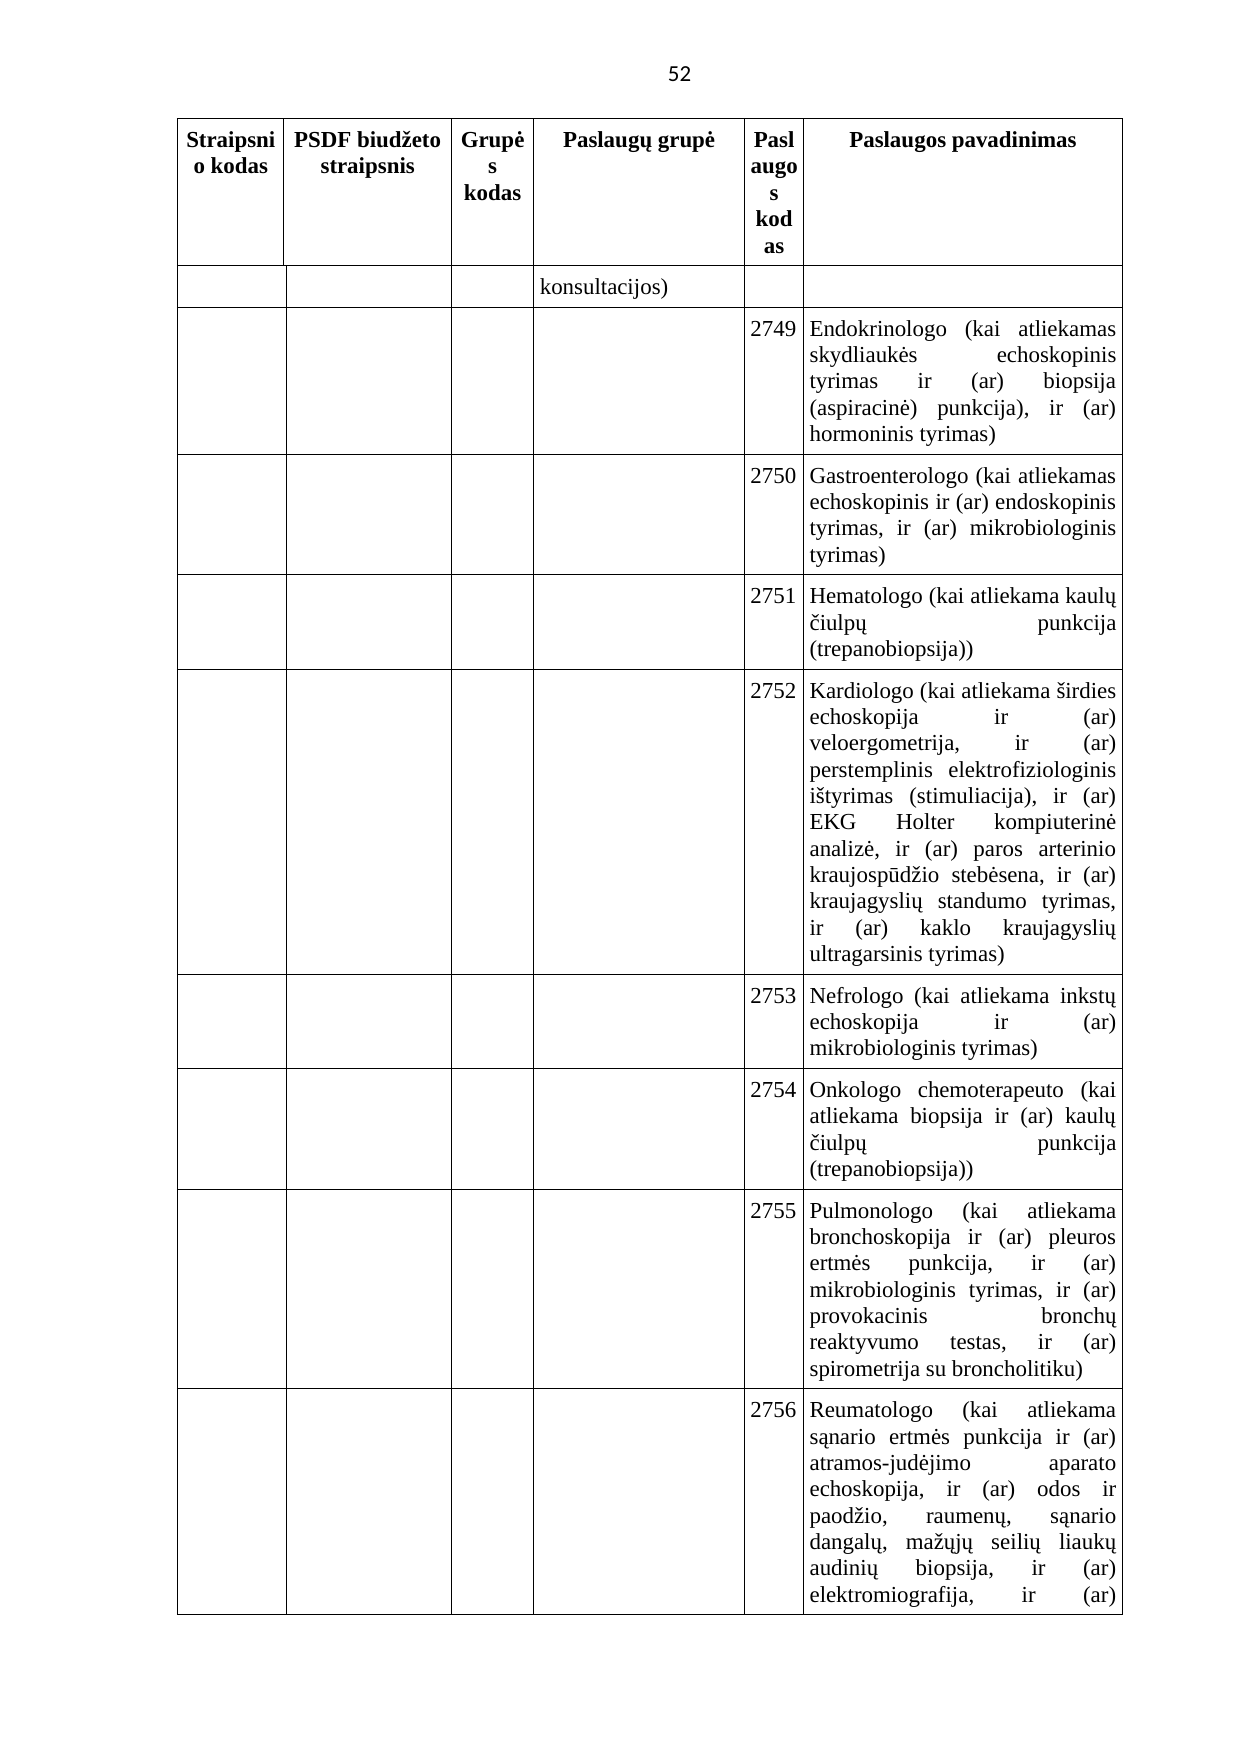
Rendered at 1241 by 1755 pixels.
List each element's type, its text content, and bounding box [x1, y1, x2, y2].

table_cell [452, 266, 533, 307]
table_cell [452, 975, 533, 1068]
table_cell [287, 975, 451, 1068]
table_cell [534, 1069, 744, 1188]
table_cell konsultacijos) [534, 266, 744, 307]
table_cell [178, 308, 286, 454]
table_cell Gastroenterologo (kai atliekamas echoskopinis ir (ar) endoskopinis tyrimas, ir (ar) mikrobiologinis tyrimas) [804, 455, 1122, 574]
table_cell [178, 455, 286, 574]
table_cell 2750 [745, 455, 803, 574]
table_cell [287, 308, 451, 454]
table_cell Reumatologo (kai atliekama sąnario ertmės punkcija ir (ar) atramos-judėjimo aparato echoskopija, ir (ar) odos ir paodžio, raumenų, sąnario dangalų, mažųjų seilių liaukų audinių biopsija, ir (ar) elektromiografija, ir (ar) [804, 1389, 1122, 1614]
table_cell [287, 575, 451, 668]
table_cell Endokrinologo (kai atliekamas skydliaukės echoskopinis tyrimas ir (ar) biopsija (aspiracinė) punkcija), ir (ar) hormoninis tyrimas) [804, 308, 1122, 454]
table_cell [287, 455, 451, 574]
table_cell [452, 670, 533, 974]
table_cell Pulmonologo (kai atliekama bronchoskopija ir (ar) pleuros ertmės punkcija, ir (ar) mikrobiologinis tyrimas, ir (ar) provokacinis bronchų reaktyvumo testas, ir (ar) spirometrija su broncholitiku) [804, 1190, 1122, 1388]
table_cell [287, 1069, 451, 1188]
table_cell 2751 [745, 575, 803, 668]
table_cell Hematologo (kai atliekama kaulų čiulpų punkcija (trepanobiopsija)) [804, 575, 1122, 668]
table_header Paslaugų grupė [534, 119, 744, 265]
table_cell [534, 575, 744, 668]
table_cell [534, 455, 744, 574]
table_cell [452, 455, 533, 574]
table_cell [287, 1389, 451, 1614]
table_cell 2755 [745, 1190, 803, 1388]
table_header PSDF biudžeto straipsnis [284, 119, 451, 265]
table_cell Nefrologo (kai atliekama inkstų echoskopija ir (ar) mikrobiologinis tyrimas) [804, 975, 1122, 1068]
table_header Grupės kodas [452, 119, 533, 265]
table_cell 2754 [745, 1069, 803, 1188]
table_cell [804, 266, 1122, 307]
table_cell 2752 [745, 670, 803, 974]
table_cell [178, 266, 286, 307]
table_cell [534, 975, 744, 1068]
table_cell [178, 670, 286, 974]
table_cell [287, 266, 451, 307]
table_cell [178, 975, 286, 1068]
table_cell [452, 1190, 533, 1388]
table_header Paslaugos kodas [745, 119, 803, 265]
table_cell [534, 1389, 744, 1614]
table_cell [534, 308, 744, 454]
table_cell Onkologo chemoterapeuto (kai atliekama biopsija ir (ar) kaulų čiulpų punkcija (trepanobiopsija)) [804, 1069, 1122, 1188]
table_cell [452, 1069, 533, 1188]
table_cell [287, 1190, 451, 1388]
table_header Straipsnio kodas [178, 119, 283, 265]
table_cell [534, 670, 744, 974]
table_cell [534, 1190, 744, 1388]
table_cell [745, 266, 803, 307]
table_cell [178, 1190, 286, 1388]
table_cell [452, 575, 533, 668]
table_cell 2749 [745, 308, 803, 454]
table_cell [287, 670, 451, 974]
table_header Paslaugos pavadinimas [804, 119, 1122, 265]
table_cell Kardiologo (kai atliekama širdies echoskopija ir (ar) veloergometrija, ir (ar) perstemplinis elektrofiziologinis ištyrimas (stimuliacija), ir (ar) EKG Holter kompiuterinė analizė, ir (ar) paros arterinio kraujospūdžio stebėsena, ir (ar) kraujagyslių standumo tyrimas, ir (ar) kaklo kraujagyslių ultragarsinis tyrimas) [804, 670, 1122, 974]
table_cell [178, 1069, 286, 1188]
table_cell [178, 1389, 286, 1614]
table_cell 2756 [745, 1389, 803, 1614]
table_cell 2753 [745, 975, 803, 1068]
table_cell [452, 1389, 533, 1614]
table_cell [452, 308, 533, 454]
table_cell [178, 575, 286, 668]
